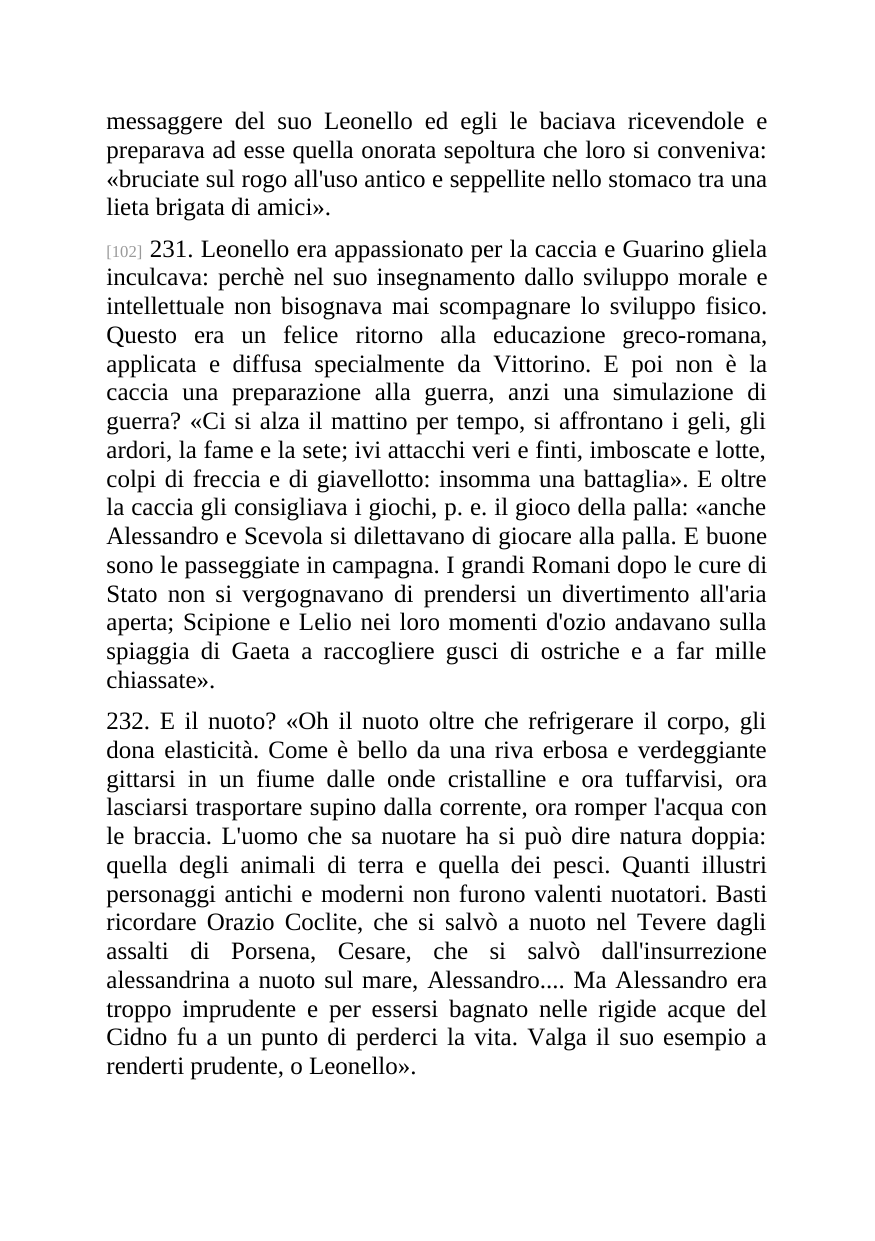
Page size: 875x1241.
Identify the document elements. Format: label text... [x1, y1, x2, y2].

text messaggere del suo Leonello ed egli le baciava ricevendole e preparava ad esse quella onorata sepoltura che loro si conveniva: «bruciate sul rogo all'uso antico e seppellite nello stomaco tra una lieta brigata di amici». [106, 106, 768, 221]
text 232. E il nuoto? «Oh il nuoto oltre che refrigerare il corpo, gli dona elasticità. Come è bello da una riva erbosa e verdeggiante gittarsi in un fiume dalle onde cristalline e ora tuffarvisi, ora lasciarsi trasportare supino dalla corrente, ora romper l'acqua con le braccia. L'uomo che sa nuotare ha si può dire natura doppia: quella degli animali di terra e quella dei pesci. Quanti illustri personaggi antichi e moderni non furono valenti nuotatori. Basti ricordare Orazio Coclite, che si salvò a nuoto nel Tevere dagli assalti di Porsena, Cesare, che si salvò dall'insurrezione alessandrina a nuoto sul mare, Alessandro.... Ma Alessandro era troppo imprudente e per essersi bagnato nelle rigide acque del Cidno fu a un punto di perderci la vita. Valga il suo esempio a renderti prudente, o Leonello». [106, 706, 768, 1080]
text [102] 231. Leonello era appassionato per la caccia e Guarino gliela inculcava: perchè nel suo insegnamento dallo sviluppo morale e intellettuale non bisognava mai scompagnare lo sviluppo fisico. Questo era un felice ritorno alla educazione greco-romana, applicata e diffusa specialmente da Vittorino. E poi non è la caccia una preparazione alla guerra, anzi una simulazione di guerra? «Ci si alza il mattino per tempo, si affrontano i geli, gli ardori, la fame e la sete; ivi attacchi veri e finti, imboscate e lotte, colpi di freccia e di giavellotto: insomma una battaglia». E oltre la caccia gli consigliava i giochi, p. e. il gioco della palla: «anche Alessandro e Scevola si dilettavano di giocare alla palla. E buone sono le passeggiate in campagna. I grandi Romani dopo le cure di Stato non si vergognavano di prendersi un divertimento all'aria aperta; Scipione e Lelio nei loro momenti d'ozio andavano sulla spiaggia di Gaeta a raccogliere gusci di ostriche e a far mille chiassate». [106, 234, 768, 694]
